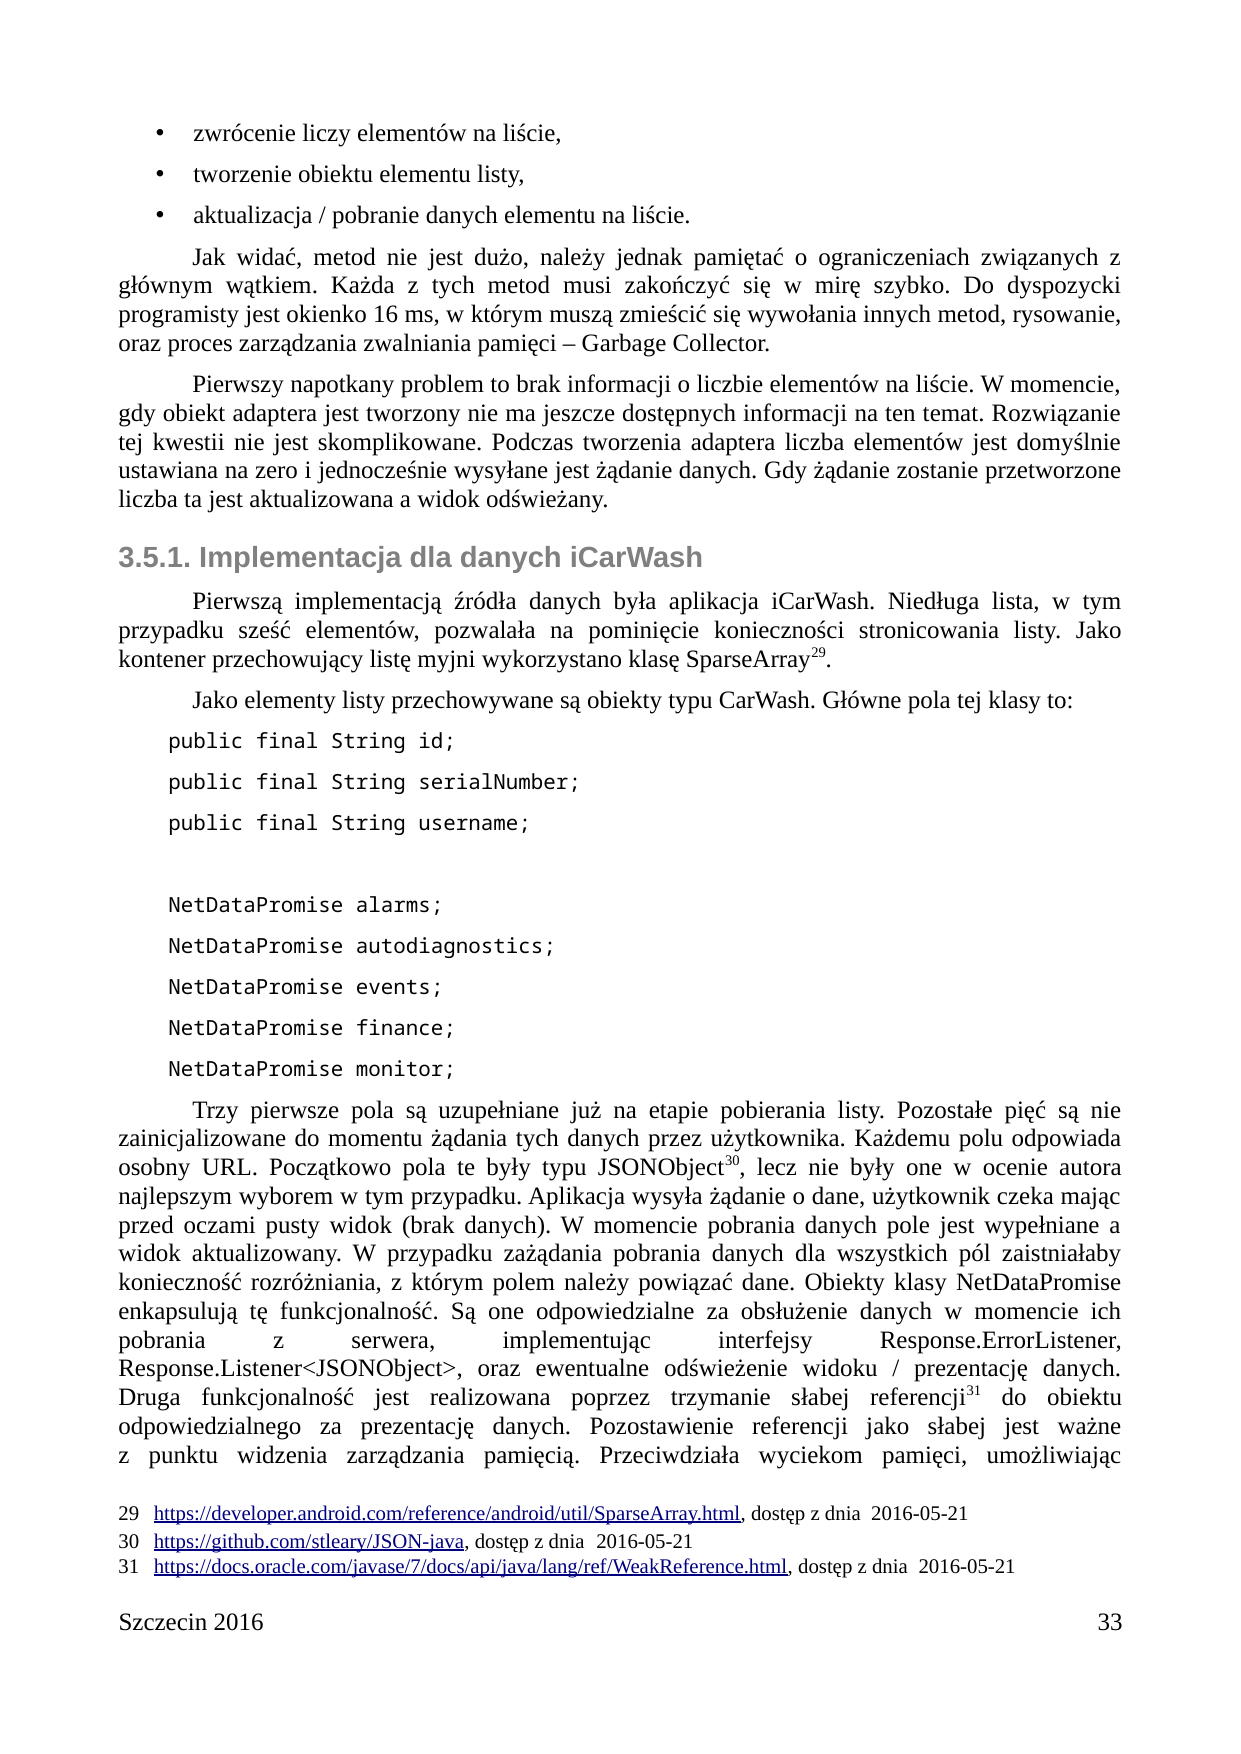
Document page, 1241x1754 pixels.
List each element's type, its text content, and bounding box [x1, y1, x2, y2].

text Jako elementy listy przechowywane są obiekty typu CarWash. Główne pola tej klasy to: [118, 685, 1122, 714]
list aktualizacja / pobranie danych elementu na liście. [156, 201, 1122, 229]
text https://docs.oracle.com/javase/7/docs/api/java/lang/ref/WeakReference.html, dostęp z dnia 2016-05-21 [118, 1553, 1122, 1578]
text NetDataPromise monitor; [118, 1054, 1122, 1082]
text NetDataPromise finance; [118, 1013, 1122, 1041]
text Jak widać, metod nie jest dużo, należy jednak pamiętać o ograniczeniach związanych z głównym wątkiem. Każda z tych metod musi zakończyć się w mirę szybko. Do dyspozycki programisty jest okienko 16 ms, w którym muszą zmieścić się wywołania innych metod, rysowanie, oraz proces zarządzania zwalniania pamięci – Garbage Collector. [118, 242, 1122, 357]
text Trzy pierwsze pola są uzupełniane już na etapie pobierania listy. Pozostałe pięć są nie zainicjalizowane do momentu żądania tych danych przez użytkownika. Każdemu polu odpowiada osobny URL. Początkowo pola te były typu JSONObject, lecz nie były one w ocenie autora najlepszym wyborem w tym przypadku. Aplikacja wysyła żądanie o dane, użytkownik czeka mając przed oczami pusty widok (brak danych). W momencie pobrania danych pole jest wypełniane a widok aktualizowany. W przypadku zażądania pobrania danych dla wszystkich pól zaistniałaby konieczność rozróżniania, z którym polem należy powiązać dane. Obiekty klasy NetDataPromise enkapsulują tę funkcjonalność. Są one odpowiedzialne za obsłużenie danych w momencie ich pobrania z serwera, implementując interfejsy Response.ErrorListener, Response.Listener<JSONObject>, oraz ewentualne odświeżenie widoku / prezentację danych. Druga funkcjonalność jest realizowana poprzez trzymanie słabej referencji do obiektu odpowiedzialnego za prezentację danych. Pozostawienie referencji jako słabej jest ważne z punktu widzenia zarządzania pamięcią. Przeciwdziała wyciekom pamięci, umożliwiając [118, 1095, 1122, 1468]
subtitle 3.5.1. Implementacja dla danych iCarWash [118, 540, 1122, 574]
text NetDataPromise alarms; [118, 890, 1122, 918]
text https://developer.android.com/reference/android/util/SparseArray.html, dostęp z dnia 2016-05-21 [118, 1501, 1122, 1525]
text NetDataPromise autodiagnostics; [118, 931, 1122, 959]
text NetDataPromise events; [118, 972, 1122, 1000]
text Pierwszy napotkany problem to brak informacji o liczbie elementów na liście. W momencie, gdy obiekt adaptera jest tworzony nie ma jeszcze dostępnych informacji na ten temat. Rozwiązanie tej kwestii nie jest skomplikowane. Podczas tworzenia adaptera liczba elementów jest domyślnie ustawiana na zero i jednocześnie wysyłane jest żądanie danych. Gdy żądanie zostanie przetworzone liczba ta jest aktualizowana a widok odświeżany. [118, 369, 1122, 513]
list tworzenie obiektu elementu listy, [156, 159, 1122, 188]
text public final String serialNumber; [118, 767, 1122, 796]
list zwrócenie liczy elementów na liście, [156, 118, 1122, 147]
text public final String id; [118, 726, 1122, 755]
text Pierwszą implementacją źródła danych była aplikacja iCarWash. Niedługa lista, w tym przypadku sześć elementów, pozwalała na pominięcie konieczności stronicowania listy. Jako kontener przechowujący listę myjni wykorzystano klasę SparseArray. [118, 586, 1122, 672]
text public final String username; [118, 808, 1122, 837]
text https://github.com/stleary/JSON-java, dostęp z dnia 2016-05-21 [118, 1525, 1122, 1553]
